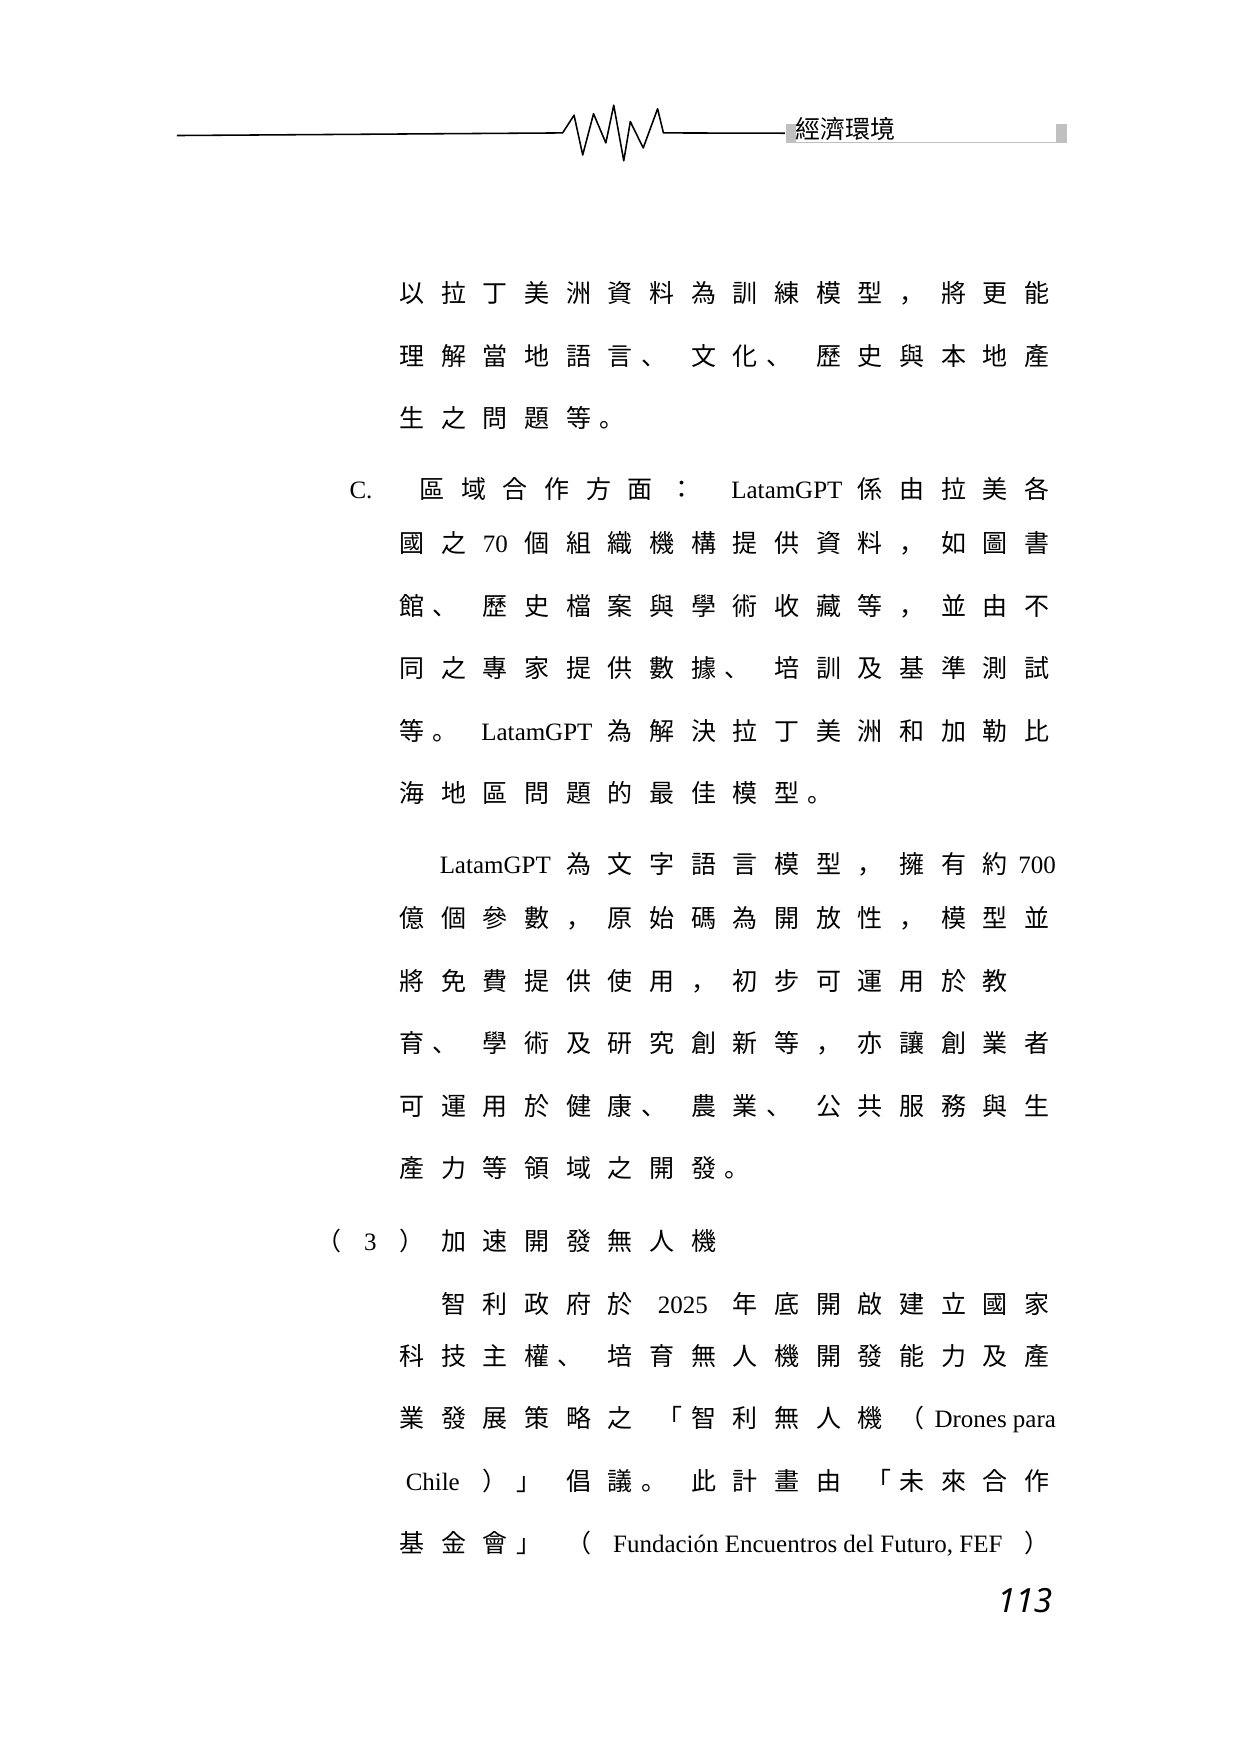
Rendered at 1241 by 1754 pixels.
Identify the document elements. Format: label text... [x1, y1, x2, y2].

text C. 區域合作方面：LatamGPT係由拉美各國之70個組織機構提供資料，如圖書館、歷史檔案與學術收藏等，並由不同之專家提供數據、培訓及基準測試等。LatamGPT為解決拉丁美洲和加勒比海地區問題的最佳模型。 [330, 438, 1058, 813]
subtitle LatamGPT為文字語言模型，擁有約700億個參數，原始碼為開放性，模型並將免費提供使用，初步可運用於教育、學術及研究創新等，亦讓創業者可運用於健康、農業、公共服務與生產力等領域之開發。 [367, 813, 1058, 1188]
subtitle 智利政府於2025年底開啟建立國家科技主權、培育無人機開發能力及產業發展策略之「智利無人機（Drones para Chile）」倡議。此計畫由「未來合作基金會」（Fundación Encuentros del Futuro, FEF） [367, 1250, 1058, 1563]
text （3）加速開發無人機 [306, 1188, 1058, 1250]
text 以拉丁美洲資料為訓練模型，將更能理解當地語言、文化、歷史與本地產生之問題等。 [330, 250, 1058, 438]
